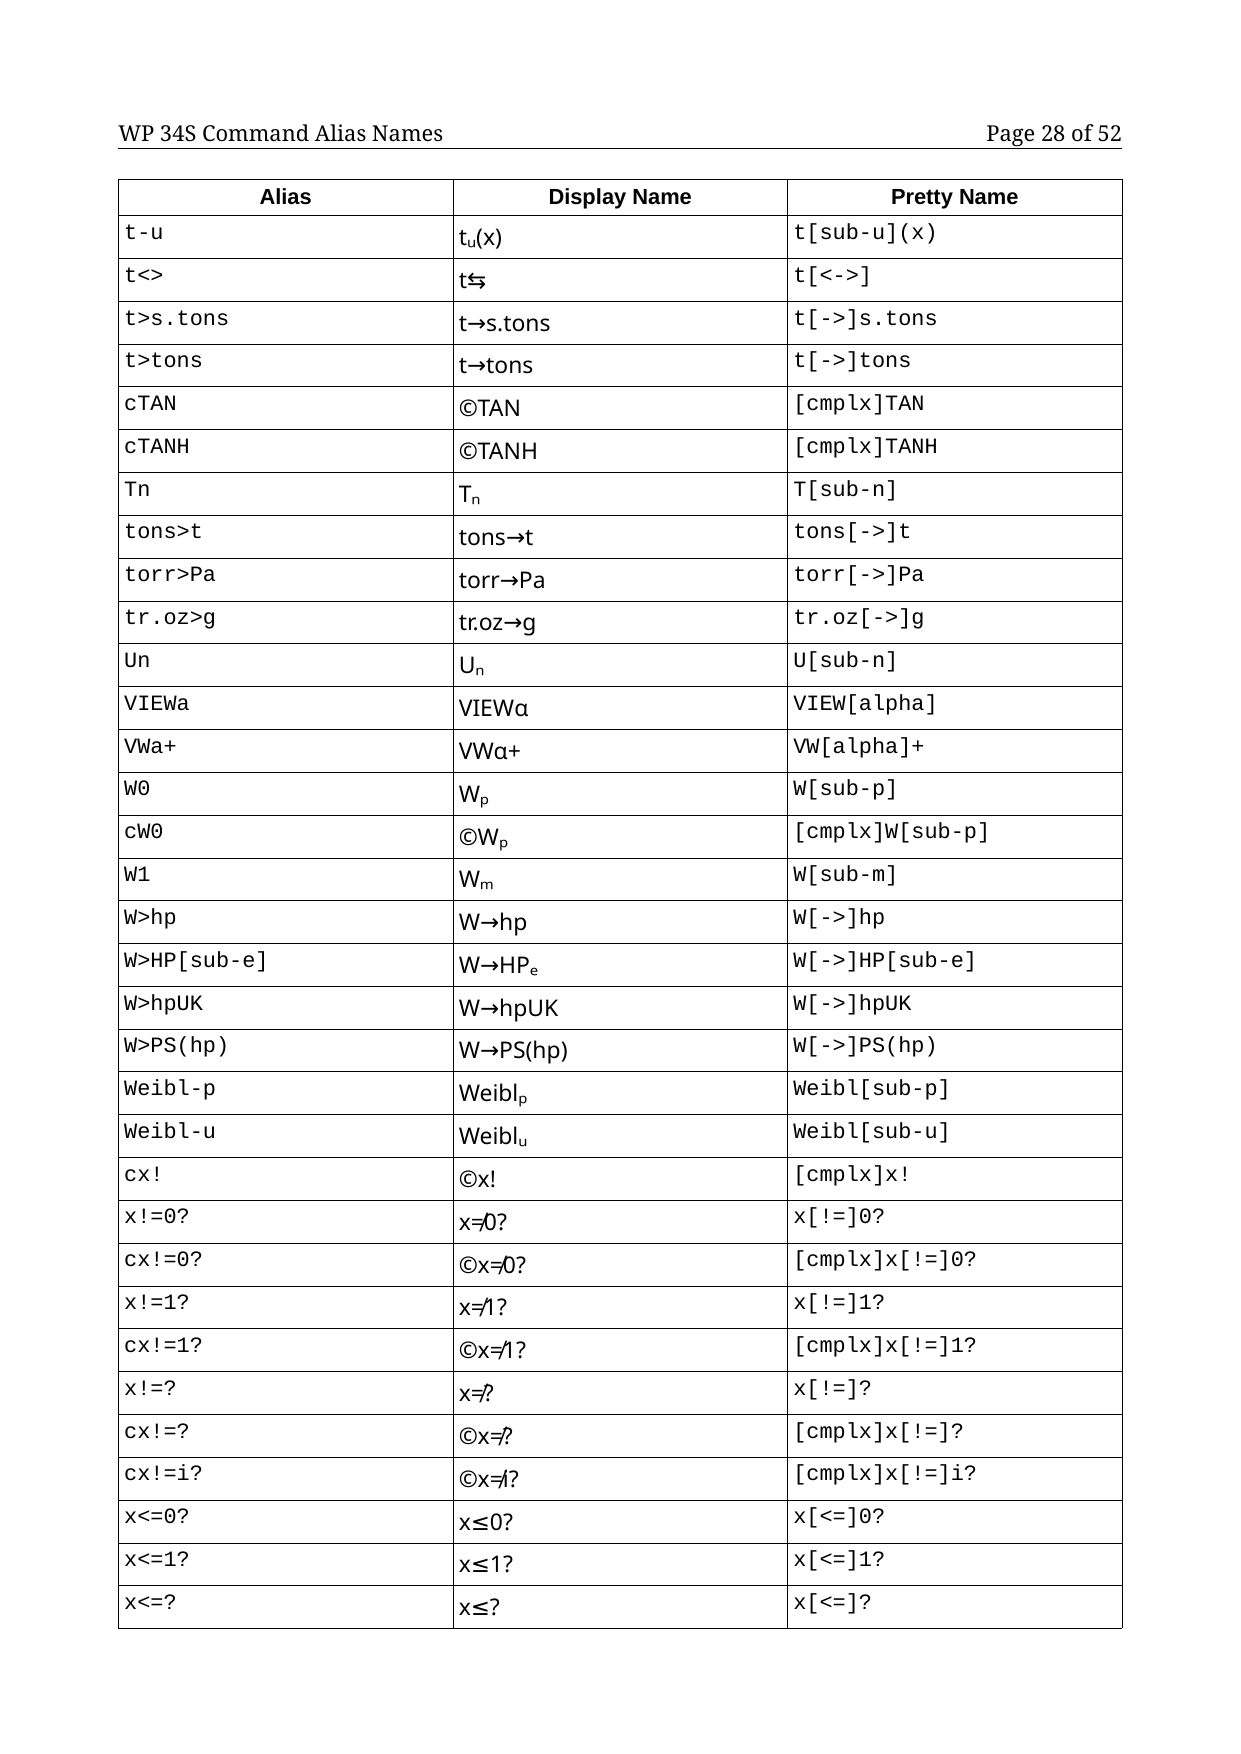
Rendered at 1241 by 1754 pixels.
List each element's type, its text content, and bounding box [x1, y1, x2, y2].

table_cell VIEW[alpha] [788, 687, 1122, 729]
table_cell W[->]PS(hp) [788, 1030, 1122, 1071]
table_cell t<> [119, 259, 453, 301]
table_cell [cmplx]x[!=]i? [788, 1458, 1122, 1499]
table_cell Wₚ [454, 773, 787, 814]
table_cell t⇆ [454, 259, 787, 301]
table_header Pretty Name [788, 180, 1122, 215]
table_cell x≤? [454, 1586, 787, 1628]
table_cell Uₙ [454, 644, 787, 686]
table_cell x≠0? [454, 1201, 787, 1243]
table_cell [cmplx]W[sub-p] [788, 816, 1122, 857]
table_cell t[->]s.tons [788, 302, 1122, 344]
table_cell cx! [119, 1158, 453, 1200]
table_cell [cmplx]x[!=]0? [788, 1244, 1122, 1286]
table_cell t[sub-u](x) [788, 216, 1122, 258]
table_cell torr[->]Pa [788, 559, 1122, 601]
table_cell ©x≠1? [454, 1329, 787, 1371]
table_cell tᵤ(x) [454, 216, 787, 258]
table_cell tons>t [119, 516, 453, 558]
table_cell Weibl-p [119, 1072, 453, 1114]
table_cell cTAN [119, 387, 453, 429]
table_cell x!=0? [119, 1201, 453, 1243]
table_cell ©x≠? [454, 1415, 787, 1457]
table_cell [cmplx]x[!=]1? [788, 1329, 1122, 1371]
table_cell W[sub-m] [788, 859, 1122, 900]
table_cell ©x≠i? [454, 1458, 787, 1499]
table_cell Weibl[sub-p] [788, 1072, 1122, 1114]
table_cell x[!=]0? [788, 1201, 1122, 1243]
table_cell x<=1? [119, 1544, 453, 1585]
table_cell t[->]tons [788, 345, 1122, 386]
table_cell cx!=0? [119, 1244, 453, 1286]
table_cell W>HP[sub-e] [119, 944, 453, 986]
table_cell x[<=]0? [788, 1501, 1122, 1542]
table_cell W>PS(hp) [119, 1030, 453, 1071]
table_cell ©TAN [454, 387, 787, 429]
table_cell x≠1? [454, 1287, 787, 1328]
table_cell W→PS(hp) [454, 1030, 787, 1071]
table_cell x!=1? [119, 1287, 453, 1328]
table_cell VWα+ [454, 730, 787, 772]
table_cell ©x≠0? [454, 1244, 787, 1286]
table_cell torr>Pa [119, 559, 453, 601]
table_cell x<=? [119, 1586, 453, 1628]
table_cell tr.oz[->]g [788, 602, 1122, 643]
table_cell W[->]hpUK [788, 987, 1122, 1029]
table_cell VWa+ [119, 730, 453, 772]
table_cell W→hpUK [454, 987, 787, 1029]
table_cell W>hpUK [119, 987, 453, 1029]
table_cell VIEWα [454, 687, 787, 729]
table_cell W>hp [119, 901, 453, 943]
table_cell x≤1? [454, 1544, 787, 1585]
table_cell [cmplx]TANH [788, 430, 1122, 472]
table_cell W→HPₑ [454, 944, 787, 986]
table_cell t-u [119, 216, 453, 258]
table_cell [cmplx]x[!=]? [788, 1415, 1122, 1457]
table_cell ©x! [454, 1158, 787, 1200]
table_cell VIEWa [119, 687, 453, 729]
table_cell x≤0? [454, 1501, 787, 1542]
table_cell W[->]HP[sub-e] [788, 944, 1122, 986]
table_cell cx!=? [119, 1415, 453, 1457]
table_cell W→hp [454, 901, 787, 943]
table_header Alias [119, 180, 453, 215]
table_cell cTANH [119, 430, 453, 472]
table_cell Weiblᵤ [454, 1115, 787, 1157]
table_cell tons[->]t [788, 516, 1122, 558]
table_cell x!=? [119, 1372, 453, 1414]
table_cell U[sub-n] [788, 644, 1122, 686]
table_cell tr.oz→g [454, 602, 787, 643]
table_cell x[!=]1? [788, 1287, 1122, 1328]
table_cell t[<->] [788, 259, 1122, 301]
table_cell torr→Pa [454, 559, 787, 601]
table_cell x[<=]1? [788, 1544, 1122, 1585]
table_cell cx!=1? [119, 1329, 453, 1371]
table_cell t→tons [454, 345, 787, 386]
table_cell Wₘ [454, 859, 787, 900]
table_cell T[sub-n] [788, 473, 1122, 515]
table_cell ©TANH [454, 430, 787, 472]
table_cell t>s.tons [119, 302, 453, 344]
table_cell Un [119, 644, 453, 686]
table_cell VW[alpha]+ [788, 730, 1122, 772]
table_cell cW0 [119, 816, 453, 857]
table_cell Tₙ [454, 473, 787, 515]
table_cell ©Wₚ [454, 816, 787, 857]
table_cell x[<=]? [788, 1586, 1122, 1628]
table_cell Weiblₚ [454, 1072, 787, 1114]
table_cell Weibl[sub-u] [788, 1115, 1122, 1157]
table_header Display Name [454, 180, 787, 215]
table_cell [cmplx]TAN [788, 387, 1122, 429]
table_cell x<=0? [119, 1501, 453, 1542]
table_cell t→s.tons [454, 302, 787, 344]
table_cell [cmplx]x! [788, 1158, 1122, 1200]
table_cell W1 [119, 859, 453, 900]
table_cell tr.oz>g [119, 602, 453, 643]
table_cell W[->]hp [788, 901, 1122, 943]
table_cell W0 [119, 773, 453, 814]
table_cell Weibl-u [119, 1115, 453, 1157]
table_cell x[!=]? [788, 1372, 1122, 1414]
table_cell Tn [119, 473, 453, 515]
table_cell W[sub-p] [788, 773, 1122, 814]
table_cell tons→t [454, 516, 787, 558]
table_cell t>tons [119, 345, 453, 386]
table_cell x≠? [454, 1372, 787, 1414]
table_cell cx!=i? [119, 1458, 453, 1499]
